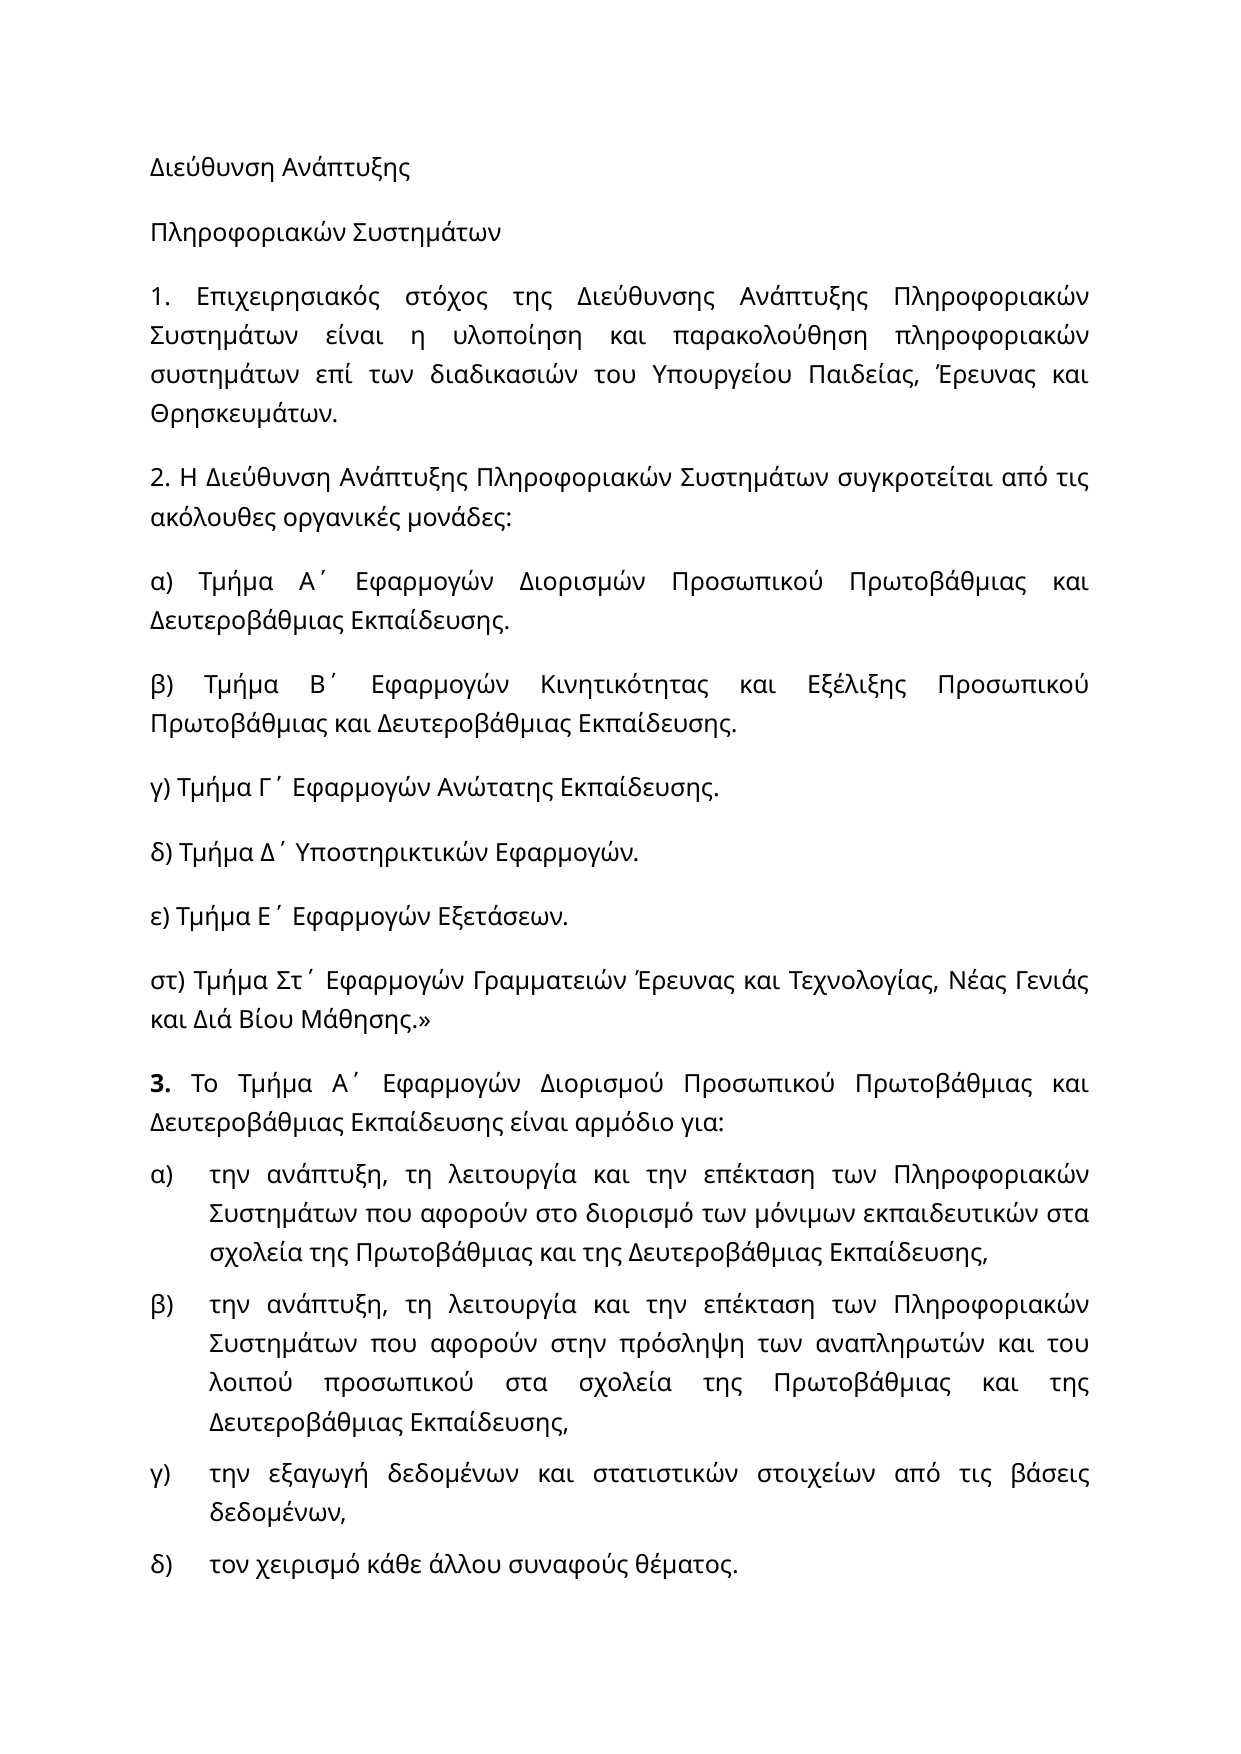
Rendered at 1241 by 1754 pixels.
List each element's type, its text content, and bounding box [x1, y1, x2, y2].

text ε) Τμήμα Ε΄ Εφαρμογών Εξετάσεων. [150, 898, 1090, 932]
text β) Τμήμα Β΄ Εφαρμογών Κινητικότητας και Εξέλιξης Προσωπικού Πρωτοβάθμιας και Δευτεροβάθμιας Εκπαίδευσης. [150, 667, 1090, 740]
text 3. Το Τμήμα Α΄ Εφαρμογών Διορισμού Προσωπικού Πρωτοβάθμιας και Δευτεροβάθμιας Εκπαίδευσης είναι αρμόδιο για: [150, 1066, 1090, 1139]
text Πληροφοριακών Συστημάτων [150, 214, 1090, 248]
text α) Τμήμα Α΄ Εφαρμογών Διορισμών Προσωπικού Πρωτοβάθμιας και Δευτεροβάθμιας Εκπαίδευσης. [150, 563, 1090, 637]
list α) την ανάπτυξη, τη λειτουργία και την επέκταση των Πληροφοριακών Συστημάτων που αφορούν στο διορισμό των μόνιμων εκπαιδευτικών στα σχολεία της Πρωτοβάθμιας και της Δευτεροβάθμιας Εκπαίδευσης, [150, 1157, 1090, 1269]
text γ) Τμήμα Γ΄ Εφαρμογών Ανώτατης Εκπαίδευσης. [150, 770, 1090, 804]
text δ) Τμήμα Δ΄ Υποστηρικτικών Εφαρμογών. [150, 834, 1090, 868]
list δ) τον χειρισμό κάθε άλλου συναφούς θέματος. [150, 1547, 1090, 1581]
text 2. Η Διεύθυνση Ανάπτυξης Πληροφοριακών Συστημάτων συγκροτείται από τις ακόλουθες οργανικές μονάδες: [150, 460, 1090, 533]
text στ) Τμήμα Στ΄ Εφαρμογών Γραμματειών Έρευνας και Τεχνολογίας, Νέας Γενιάς και Διά Βίου Μάθησης.» [150, 962, 1090, 1036]
text 1. Επιχειρησιακός στόχος της Διεύθυνσης Ανάπτυξης Πληροφοριακών Συστημάτων είναι η υλοποίηση και παρακολούθηση πληροφοριακών συστημάτων επί των διαδικασιών του Υπουργείου Παιδείας, Έρευνας και Θρησκευμάτων. [150, 278, 1090, 430]
list γ) την εξαγωγή δεδομένων και στατιστικών στοιχείων από τις βάσεις δεδομένων, [150, 1456, 1090, 1529]
list β) την ανάπτυξη, τη λειτουργία και την επέκταση των Πληροφοριακών Συστημάτων που αφορούν στην πρόσληψη των αναπληρωτών και του λοιπού προσωπικού στα σχολεία της Πρωτοβάθμιας και της Δευτεροβάθμιας Εκπαίδευσης, [150, 1287, 1090, 1438]
text Διεύθυνση Ανάπτυξης [150, 150, 1090, 184]
